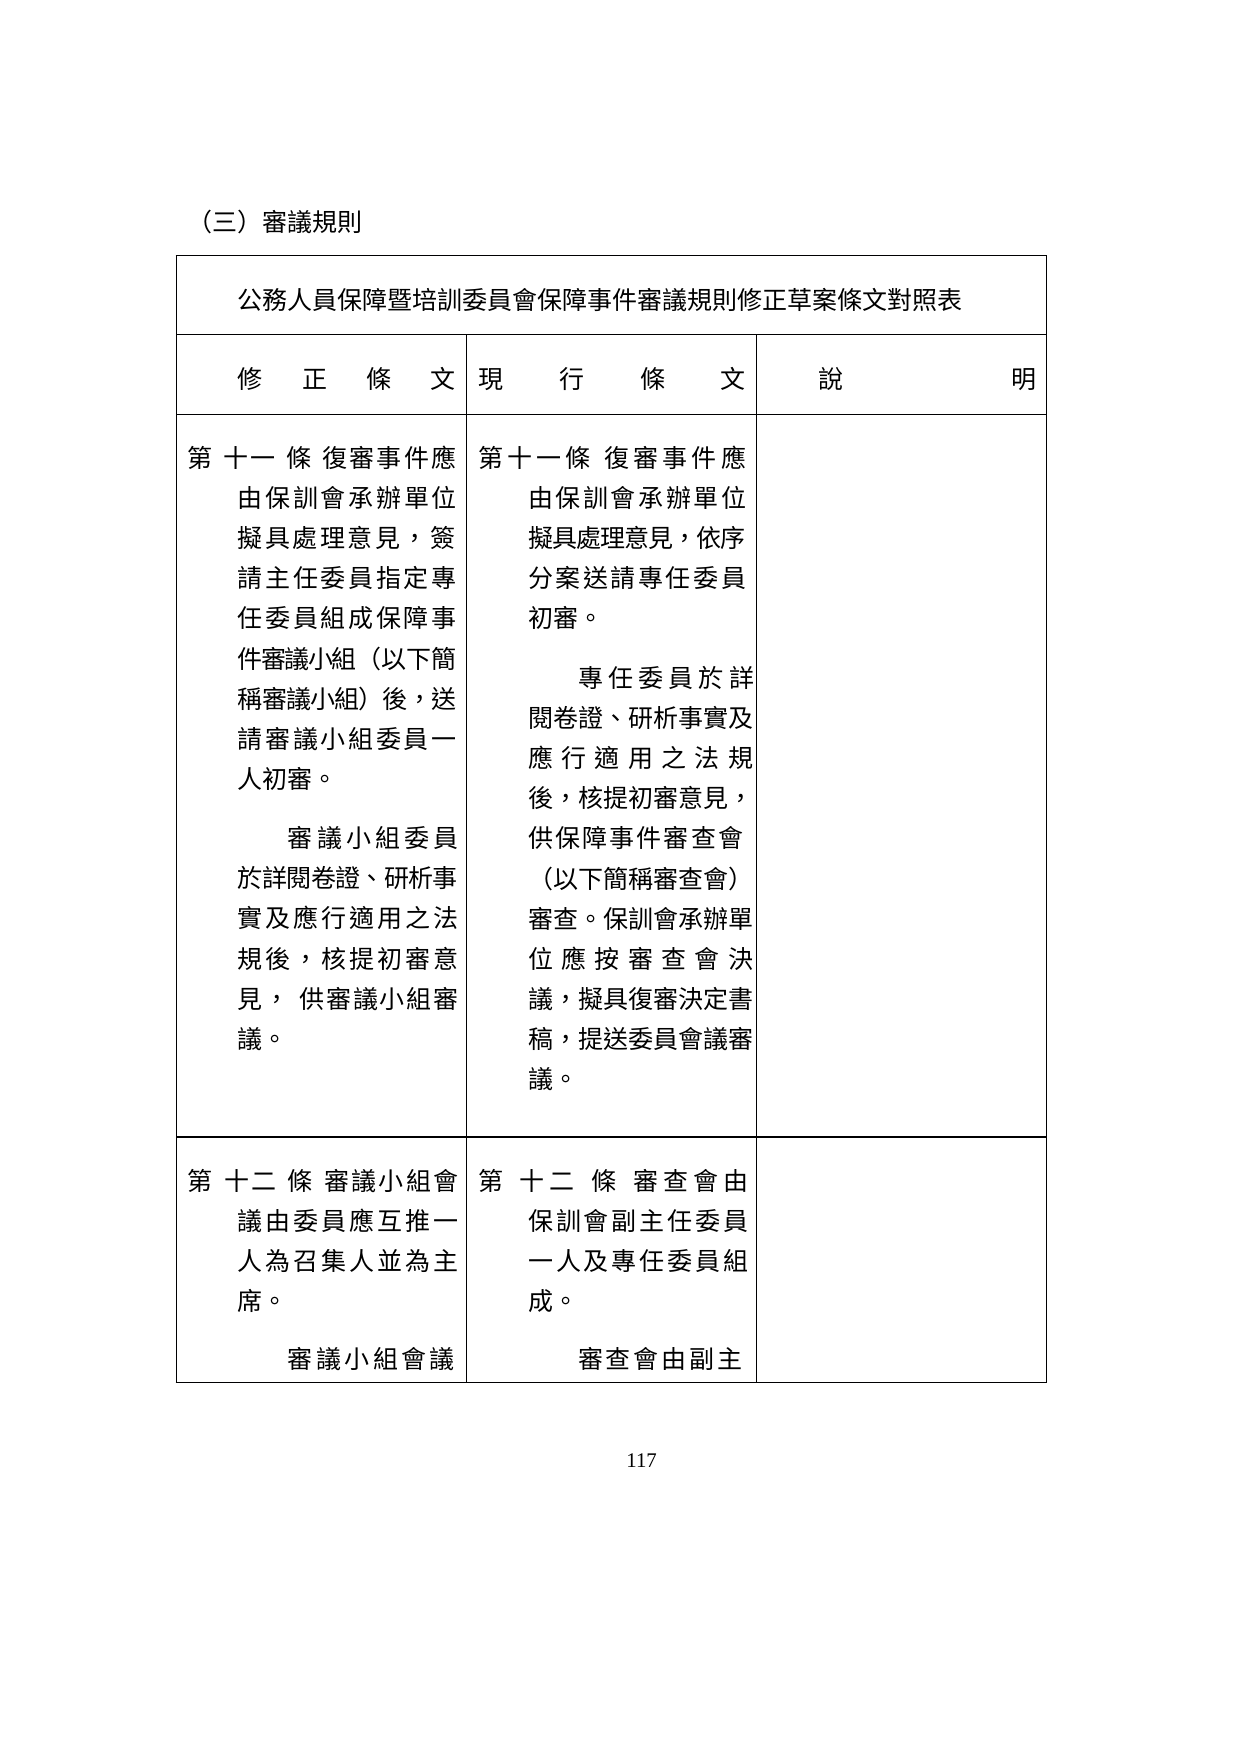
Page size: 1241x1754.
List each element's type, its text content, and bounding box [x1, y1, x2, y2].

table_cell 現 行 條 文 [467, 335, 756, 413]
table_cell 第十一條 復審事件應由保訓會承辦單位擬具處理意見，依序分案送請專任委員初審。 專任委員於詳閱卷證、研析事實及應 行 適 用 之 法 規後，核提初審意見， 供保障事件審查會 （以下簡稱審查會） 審查。保訓會承辦單位 應 按 審 查 會 決議，擬具復審決定書稿，提送委員會議審議。 [467, 415, 756, 1136]
table_cell 說 明 [757, 335, 1046, 413]
table_cell 第 十二 條 審查會由保訓會副主任委員一人及專任委員組成。 審查會由副主 [467, 1138, 756, 1382]
table_cell [757, 1138, 1046, 1382]
table_cell 修 正 條 文 [177, 335, 466, 413]
table_cell [757, 415, 1046, 1136]
table_cell 第 十二 條 審議小組會議由委員應互推一人為召集人並為主席。 審議小組會議 [177, 1138, 466, 1382]
table_header 公務人員保障暨培訓委員會保障事件審議規則修正草案條文對照表 [177, 256, 1046, 334]
table_cell 第 十一 條 復審事件應由保訓會承辦單位擬具處理意見，簽請主任委員指定專任委員組成保障事件審議小組（以下簡稱審議小組）後，送請審議小組委員一人初審。 審議小組委員於詳閱卷證、研析事實及應行適用之法規後，核提初審意見， 供審議小組審議。 [177, 415, 466, 1136]
text （三）審議規則 [187, 204, 1078, 238]
text 117 [227, 1448, 1055, 1472]
